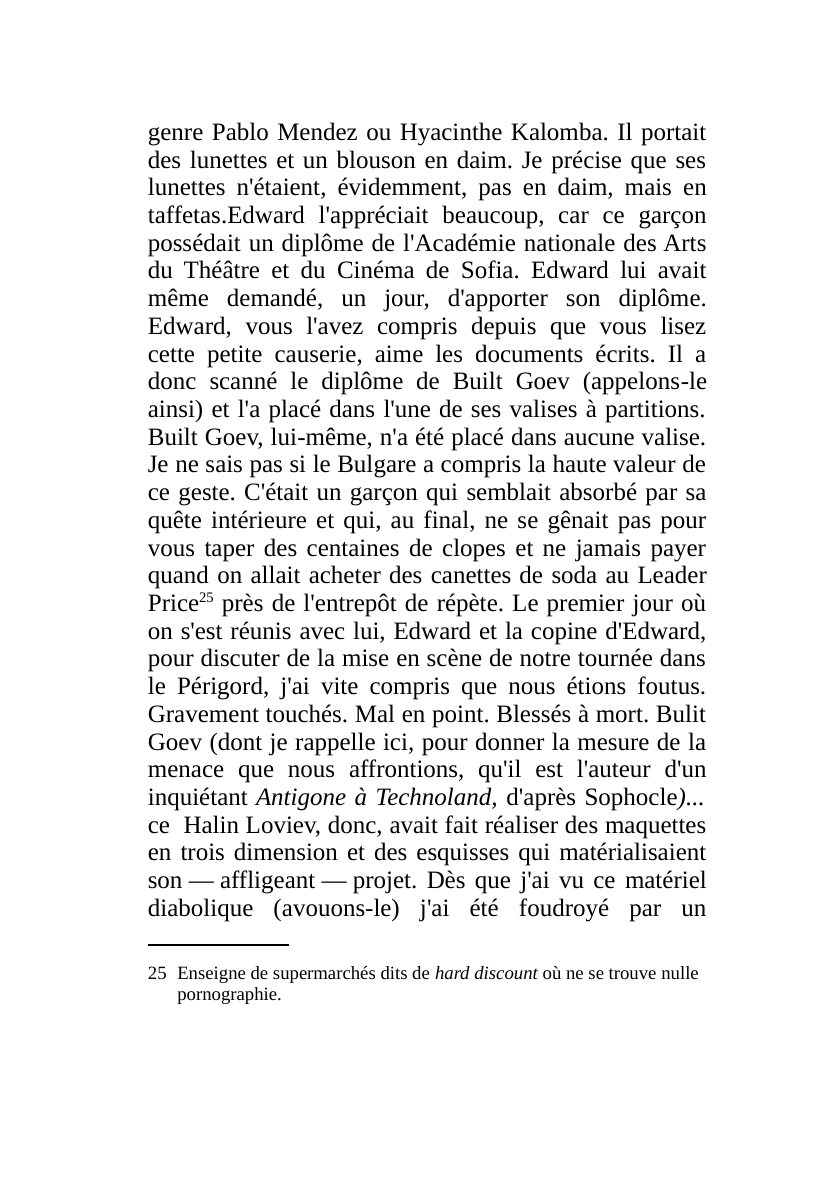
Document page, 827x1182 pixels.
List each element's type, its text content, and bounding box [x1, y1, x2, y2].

text genre Pablo Mendez ou Hyacinthe Kalomba. Il portait des lunettes et un blouson en daim. Je précise que ses lunettes n'étaient, évidemment, pas en daim, mais en taffetas.Edward l'appréciait beaucoup, car ce garçon possédait un diplôme de l'Académie nationale des Arts du Théâtre et du Cinéma de Sofia. Edward lui avait même demandé, un jour, d'apporter son diplôme. Edward, vous l'avez compris depuis que vous lisez cette petite causerie, aime les documents écrits. Il a donc scanné le diplôme de Built Goev (appelons‑le ainsi) et l'a placé dans l'une de ses valises à partitions. Built Goev, lui‑même, n'a été placé dans aucune valise. Je ne sais pas si le Bulgare a compris la haute valeur de ce geste. C'était un garçon qui semblait absorbé par sa quête intérieure et qui, au final, ne se gênait pas pour vous taper des centaines de clopes et ne jamais payer quand on allait acheter des canettes de soda au Leader Price près de l'entrepôt de répète. Le premier jour où on s'est réunis avec lui, Edward et la copine d'Edward, pour discuter de la mise en scène de notre tournée dans le Périgord, j'ai vite compris que nous étions foutus. Gravement touchés. Mal en point. Blessés à mort. Bulit Goev (dont je rappelle ici, pour donner la mesure de la menace que nous affrontions, qu'il est l'auteur d'un inquiétant Antigone à Technoland, d'après Sophocle)... ce Halin Loviev, donc, avait fait réaliser des maquettes en trois dimension et des esquisses qui matérialisaient son — affligeant — projet. Dès que j'ai vu ce matériel diabolique (avouons‑le) j'ai été foudroyé par un [148, 118, 707, 922]
text Enseigne de supermarchés dits de hard discount où ne se trouve nulle pornographie. [148, 963, 709, 1004]
